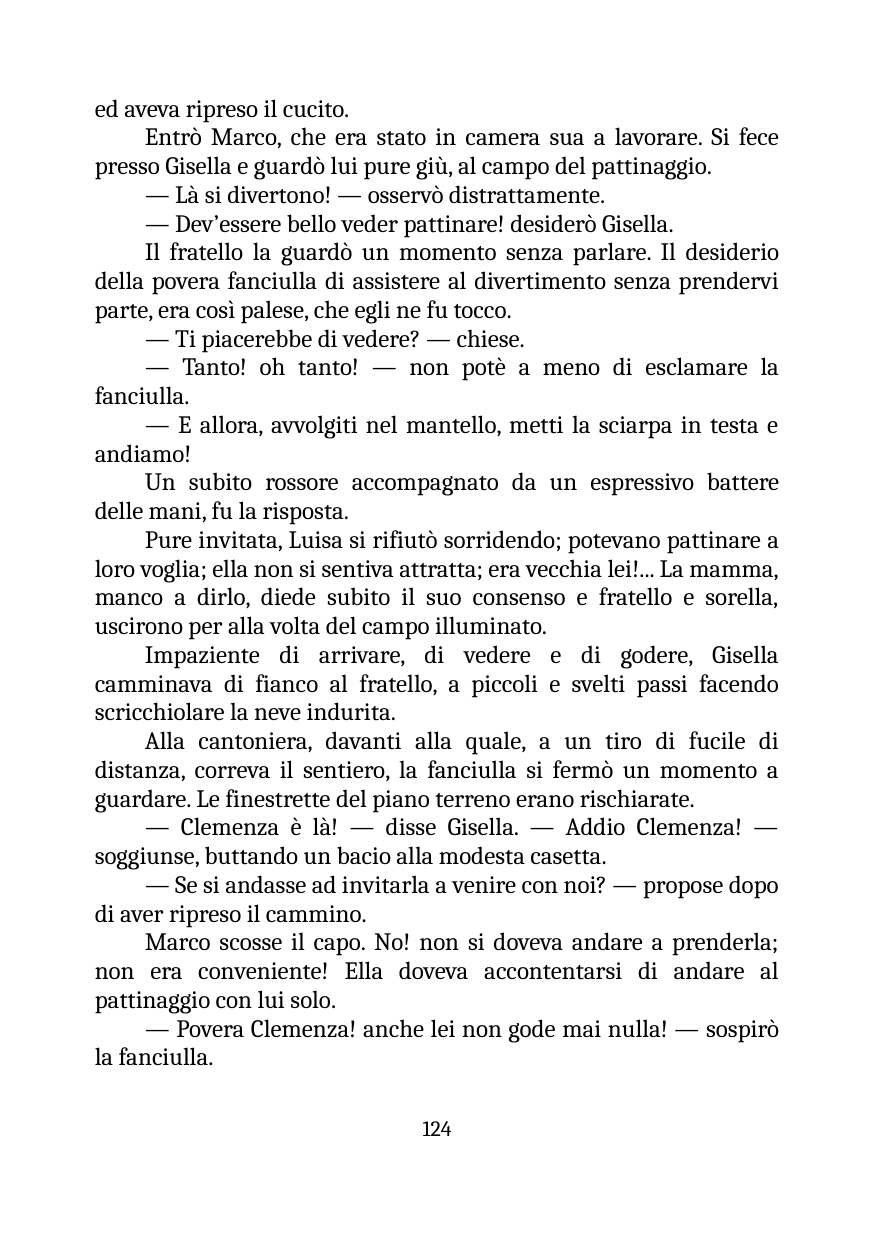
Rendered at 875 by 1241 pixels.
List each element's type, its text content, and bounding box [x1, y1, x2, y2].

text Impaziente di arrivare, di vedere e di godere, Gisella camminava di fianco al fratello, a piccoli e svelti passi facendo scricchiolare la neve indurita. [94, 641, 779, 727]
text — E allora, avvolgiti nel mantello, metti la sciarpa in testa e andiamo! [94, 411, 779, 468]
text — Là si divertono! — osservò distrattamente. [94, 181, 779, 209]
text Pure invitata, Luisa si rifiutò sorridendo; potevano pattinare a loro voglia; ella non si sentiva attratta; era vecchia lei!... La mamma, manco a dirlo, diede subito il suo consenso e fratello e sorella, uscirono per alla volta del campo illuminato. [94, 526, 779, 641]
text Alla cantoniera, davanti alla quale, a un tiro di fucile di distanza, correva il sentiero, la fanciulla si fermò un momento a guardare. Le finestrette del piano terreno erano rischiarate. [94, 727, 779, 813]
text — Ti piacerebbe di vedere? — chiese. [94, 324, 779, 353]
text — Povera Clemenza! anche lei non gode mai nulla! — sospirò la fanciulla. [94, 1014, 779, 1072]
text — Clemenza è là! — disse Gisella. — Addio Clemenza! — soggiunse, buttando un bacio alla modesta casetta. [94, 813, 779, 871]
text — Se si andasse ad invitarla a venire con noi? — propose dopo di aver ripreso il cammino. [94, 871, 779, 928]
text Un subito rossore accompagnato da un espressivo battere delle mani, fu la risposta. [94, 468, 779, 526]
text Il fratello la guardò un momento senza parlare. Il desiderio della povera fanciulla di assistere al divertimento senza prendervi parte, era così palese, che egli ne fu tocco. [94, 238, 779, 324]
text Entrò Marco, che era stato in camera sua a lavorare. Si fece presso Gisella e guardò lui pure giù, al campo del pattinaggio. [94, 123, 779, 181]
text — Tanto! oh tanto! — non potè a meno di esclamare la fanciulla. [94, 353, 779, 411]
text Marco scosse il capo. No! non si doveva andare a prenderla; non era conveniente! Ella doveva accontentarsi di andare al pattinaggio con lui solo. [94, 928, 779, 1014]
text — Dev’essere bello veder pattinare! desiderò Gisella. [94, 209, 779, 238]
text ed aveva ripreso il cucito. [94, 94, 779, 123]
